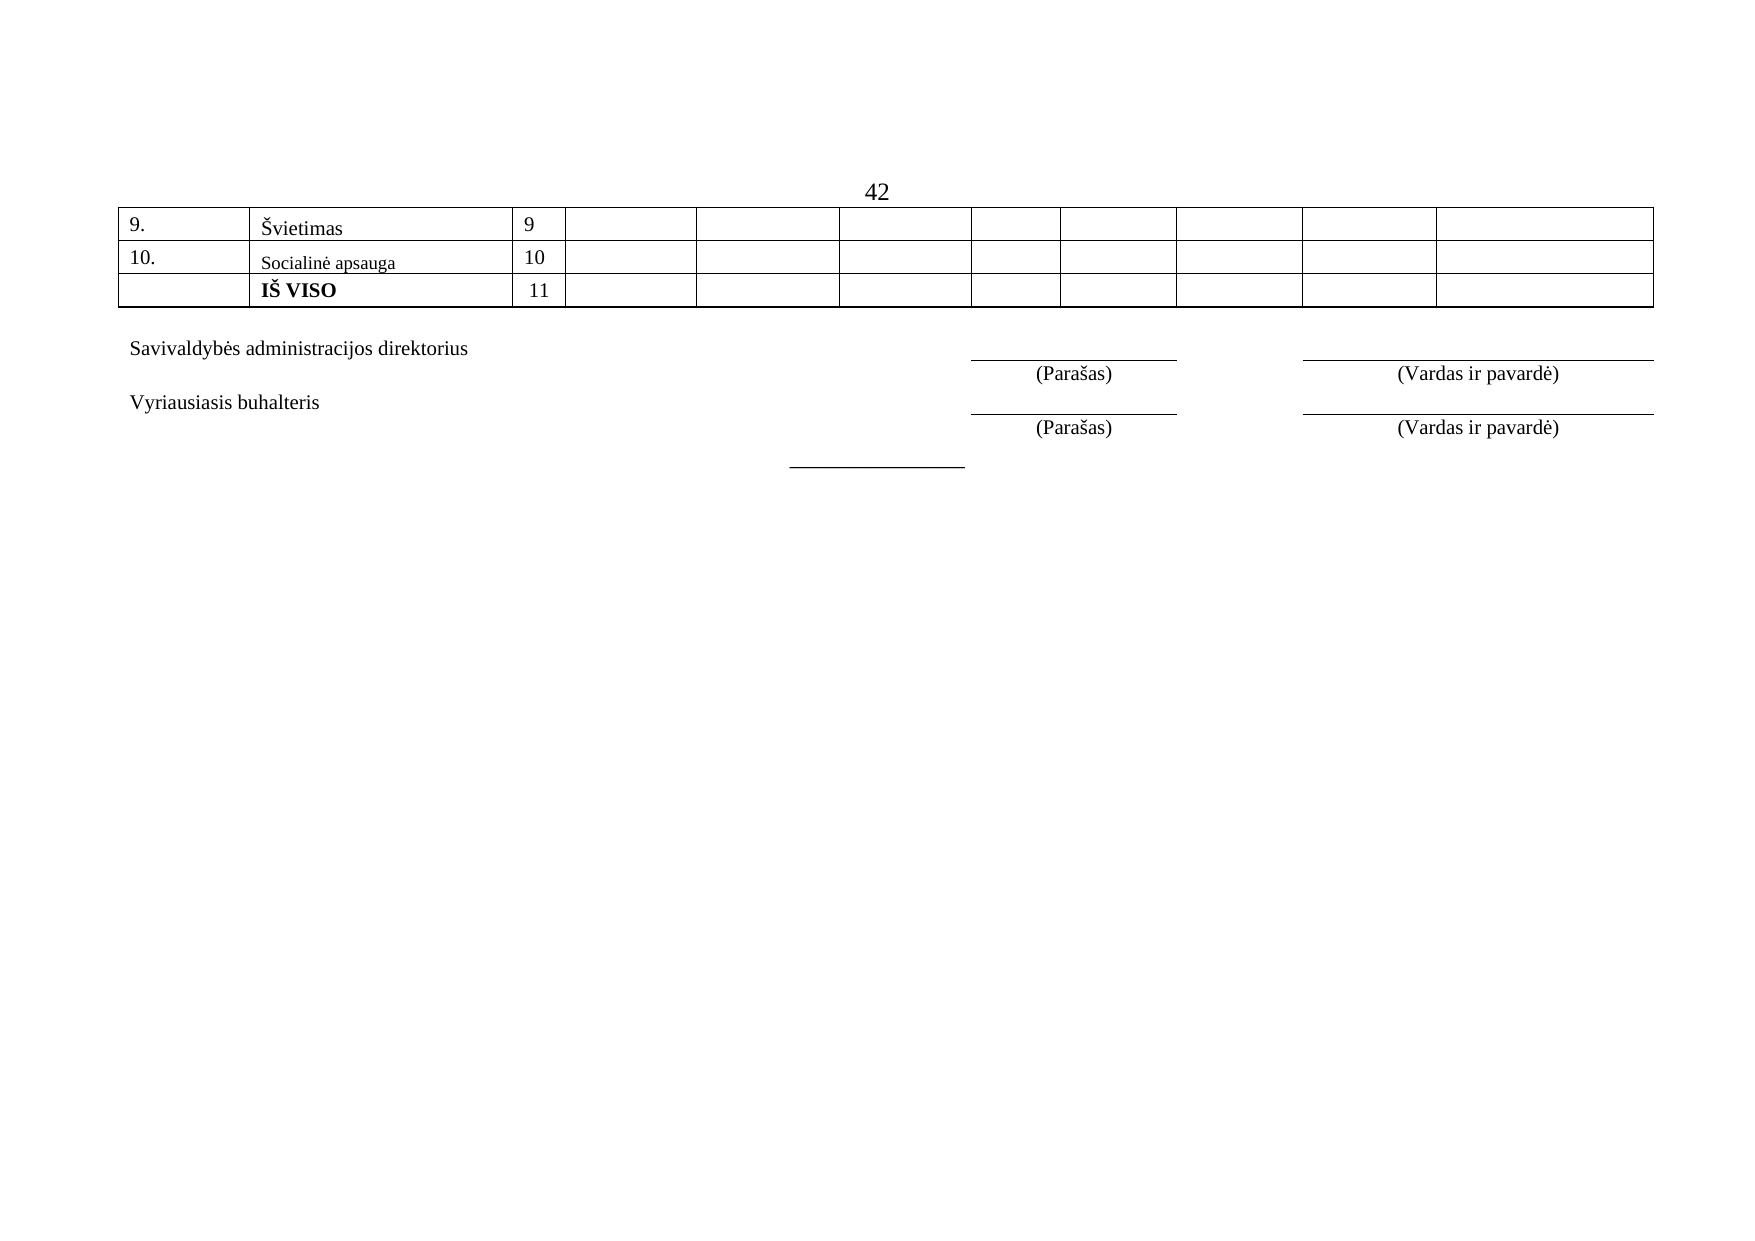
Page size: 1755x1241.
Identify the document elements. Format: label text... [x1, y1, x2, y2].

table_cell [1177, 360, 1303, 388]
table_cell [972, 274, 1060, 306]
table_cell [566, 208, 696, 240]
table_cell [840, 274, 971, 306]
table_cell Socialinė apsauga [250, 241, 512, 273]
table_cell [971, 388, 1061, 414]
table_cell [1061, 333, 1177, 359]
table_cell [697, 241, 839, 273]
table_cell [840, 333, 971, 359]
table_cell 10. [119, 241, 249, 273]
table_cell [972, 241, 1060, 273]
table_cell [1177, 241, 1302, 273]
table_cell [697, 308, 839, 333]
table_cell 11 [513, 274, 565, 306]
table_cell [697, 388, 839, 414]
table_cell [840, 360, 971, 388]
table_cell Švietimas [250, 208, 512, 240]
table_cell [118, 308, 249, 333]
table_cell [1436, 388, 1654, 414]
table_cell [971, 308, 1061, 333]
table_cell Vyriausiasis buhalteris [118, 388, 697, 414]
table_cell (Vardas ir pavardė) [1303, 361, 1654, 388]
table_cell [1437, 274, 1653, 306]
table_cell [250, 308, 513, 333]
table_cell [1177, 274, 1302, 306]
table_cell [1177, 388, 1303, 414]
table_cell (Parašas) [971, 361, 1177, 388]
table_cell [565, 414, 697, 442]
table_cell [697, 414, 839, 442]
table_cell [513, 414, 565, 442]
table_cell [1061, 308, 1177, 333]
table_cell [1061, 388, 1177, 414]
table_cell [1061, 274, 1176, 306]
table_cell [1177, 333, 1303, 359]
table_cell [971, 333, 1061, 359]
table_cell [697, 360, 839, 388]
table_cell [1303, 308, 1436, 333]
table_cell [840, 308, 971, 333]
table_cell 9. [119, 208, 249, 240]
table_cell [697, 333, 839, 359]
table_cell [1177, 308, 1303, 333]
table_cell [1303, 388, 1436, 414]
table_cell [840, 208, 971, 240]
table_cell [697, 208, 839, 240]
table_cell (Vardas ir pavardė) [1303, 415, 1654, 442]
table_cell [972, 208, 1060, 240]
table_cell [1303, 333, 1436, 359]
table_cell [1303, 274, 1436, 306]
table_cell 9 [513, 208, 565, 240]
table_cell [1437, 208, 1653, 240]
table_cell [513, 360, 565, 388]
table_cell [840, 241, 971, 273]
table_cell [697, 274, 839, 306]
table_cell Savivaldybės administracijos direktorius [118, 333, 697, 359]
table_cell [1436, 308, 1654, 333]
text ______________ [118, 442, 1636, 471]
table_cell [118, 360, 249, 388]
table_cell [565, 360, 697, 388]
table_cell [250, 360, 513, 388]
table_cell [1437, 241, 1653, 273]
table_cell [513, 308, 565, 333]
table_cell [1177, 414, 1303, 442]
table_cell [250, 414, 513, 442]
table_cell [119, 274, 249, 306]
table_cell [566, 241, 696, 273]
table_cell [566, 274, 696, 306]
table_cell [1177, 208, 1302, 240]
table_cell 10 [513, 241, 565, 273]
table_cell [1436, 333, 1654, 359]
table_cell [1303, 241, 1436, 273]
table_cell IŠ VISO [250, 274, 512, 306]
table_cell [565, 308, 697, 333]
table_cell [840, 388, 971, 414]
table_cell [1061, 241, 1176, 273]
table_cell (Parašas) [971, 415, 1177, 442]
table_cell [1303, 208, 1436, 240]
table_cell [118, 414, 249, 442]
table_cell [1061, 208, 1176, 240]
table_cell [840, 414, 971, 442]
